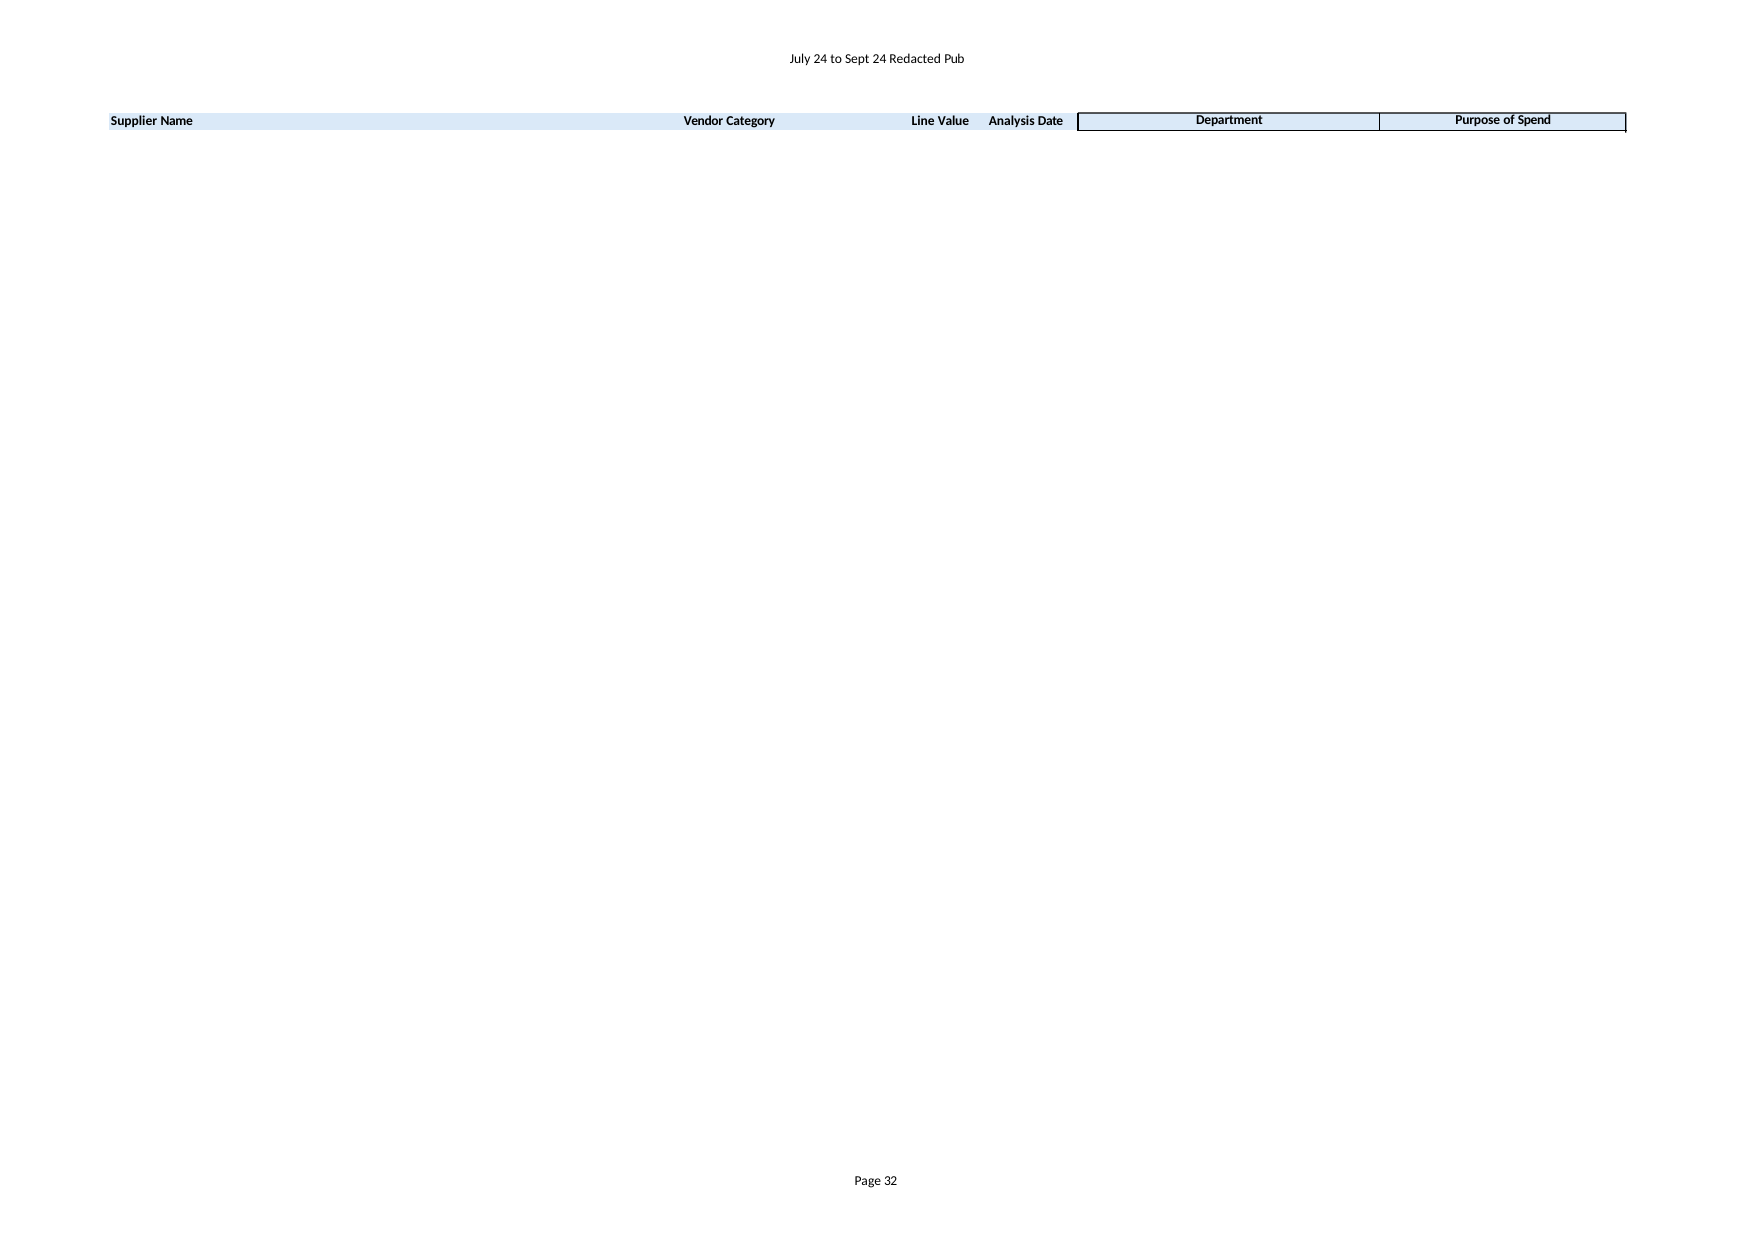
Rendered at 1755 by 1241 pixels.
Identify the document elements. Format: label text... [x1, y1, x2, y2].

table_header Line Value [885, 113, 978, 130]
table_header Analysis Date [978, 113, 1077, 130]
table_header Vendor Category [586, 113, 885, 130]
table_header Purpose of Spend [1380, 114, 1625, 130]
table_header Department [1079, 114, 1379, 130]
table_header Supplier Name [109, 113, 586, 130]
